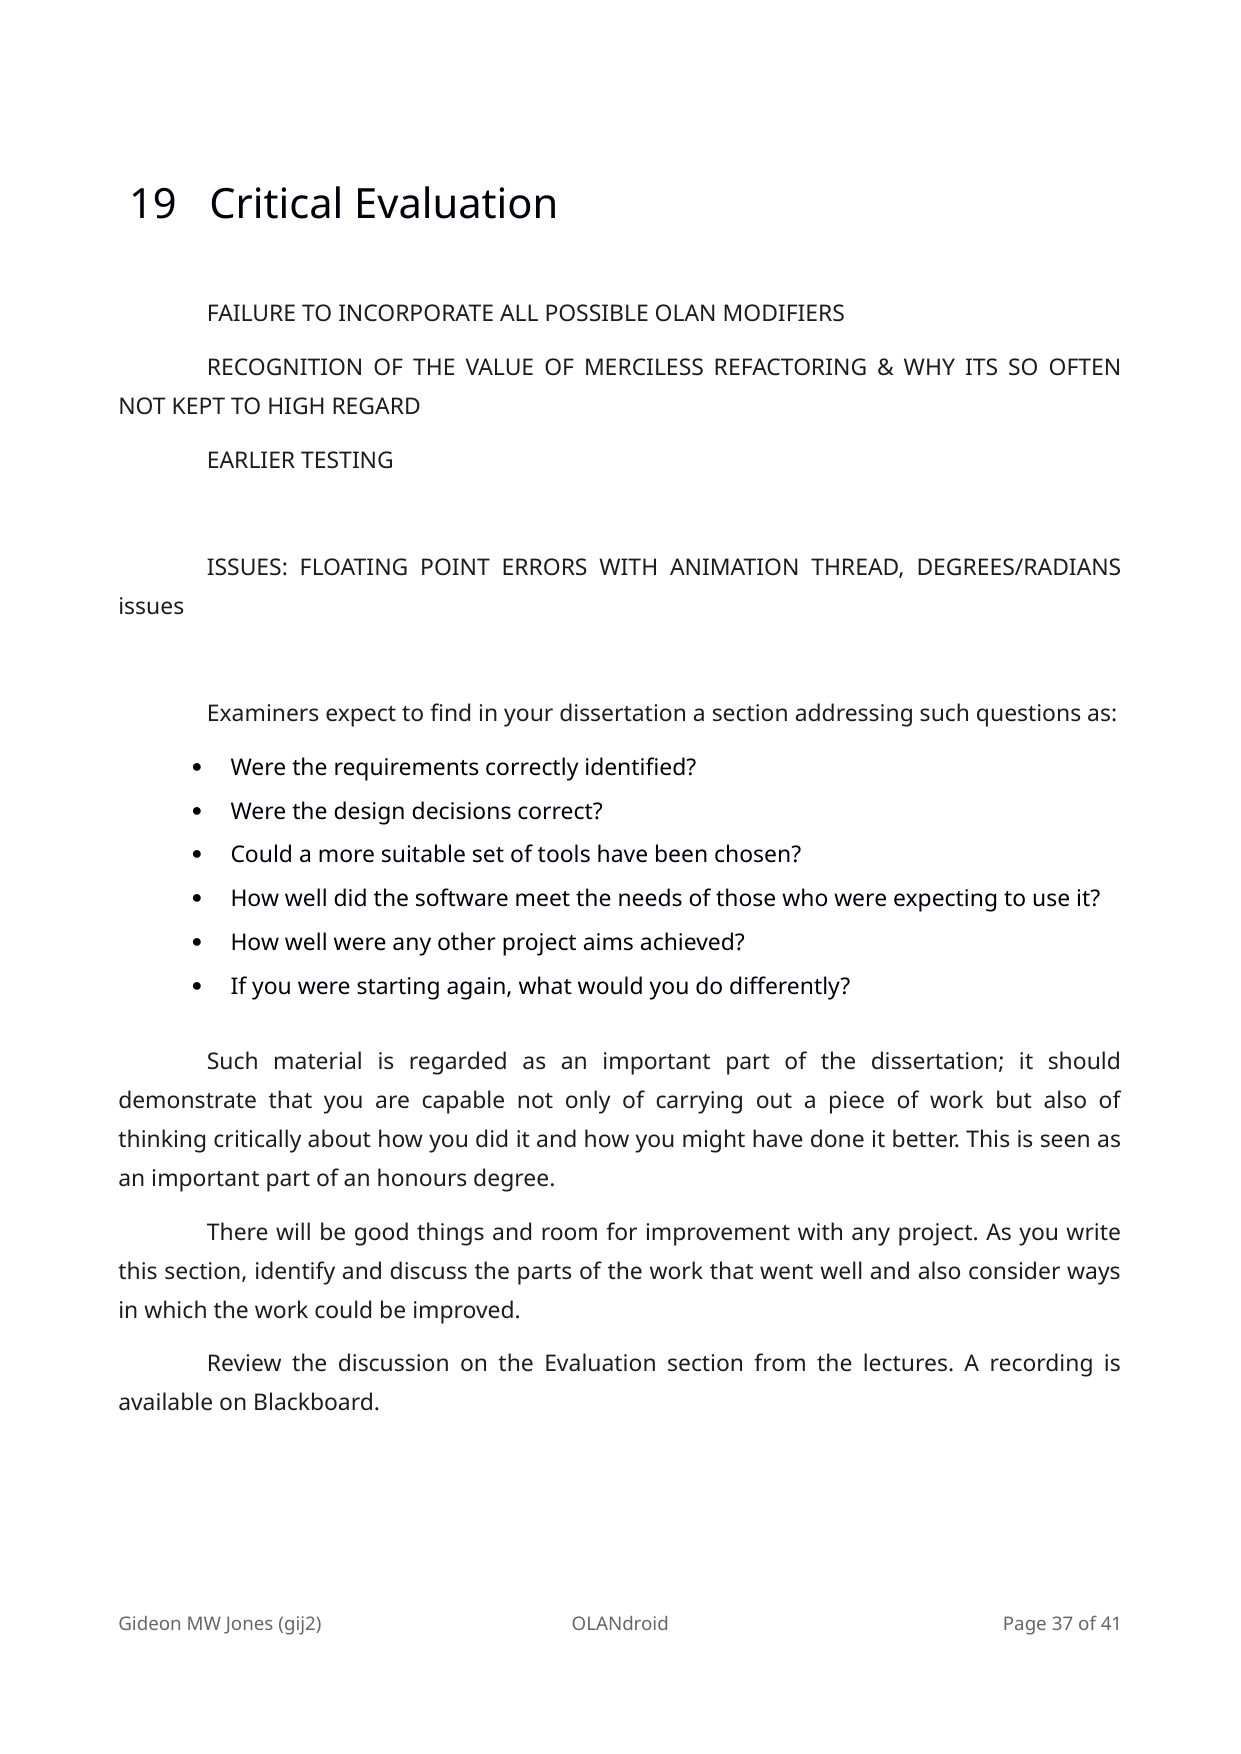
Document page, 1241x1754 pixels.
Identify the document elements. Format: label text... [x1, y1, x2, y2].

text Review the discussion on the Evaluation section from the lectures. A recording is available on Blackboard. [118, 1347, 1122, 1418]
list Were the design decisions correct? [193, 795, 1122, 826]
text ISSUES: FLOATING POINT ERRORS WITH ANIMATION THREAD, DEGREES/RADIANS issues [118, 551, 1122, 621]
list Could a more suitable set of tools have been chosen? [193, 838, 1122, 870]
text Such material is regarded as an important part of the dissertation; it should demonstrate that you are capable not only of carrying out a piece of work but also of thinking critically about how you did it and how you might have done it better. This is seen as an important part of an honours degree. [118, 1045, 1122, 1193]
list Were the requirements correctly identified? [193, 751, 1122, 782]
list How well did the software meet the needs of those who were expecting to use it? [193, 882, 1122, 913]
text There will be good things and room for improvement with any project. As you write this section, identify and discuss the parts of the work that went well and also consider ways in which the work could be improved. [118, 1216, 1122, 1325]
text EARLIER TESTING [118, 444, 1122, 475]
subtitle Critical Evaluation [118, 174, 1122, 231]
text Examiners expect to find in your dissertation a section addressing such questions as: [118, 697, 1122, 728]
list If you were starting again, what would you do differently? [193, 970, 1122, 1001]
list How well were any other project aims achieved? [193, 926, 1122, 957]
text RECOGNITION OF THE VALUE OF MERCILESS REFACTORING & WHY ITS SO OFTEN NOT KEPT TO HIGH REGARD [118, 351, 1122, 421]
text FAILURE TO INCORPORATE ALL POSSIBLE OLAN MODIFIERS [118, 297, 1122, 328]
